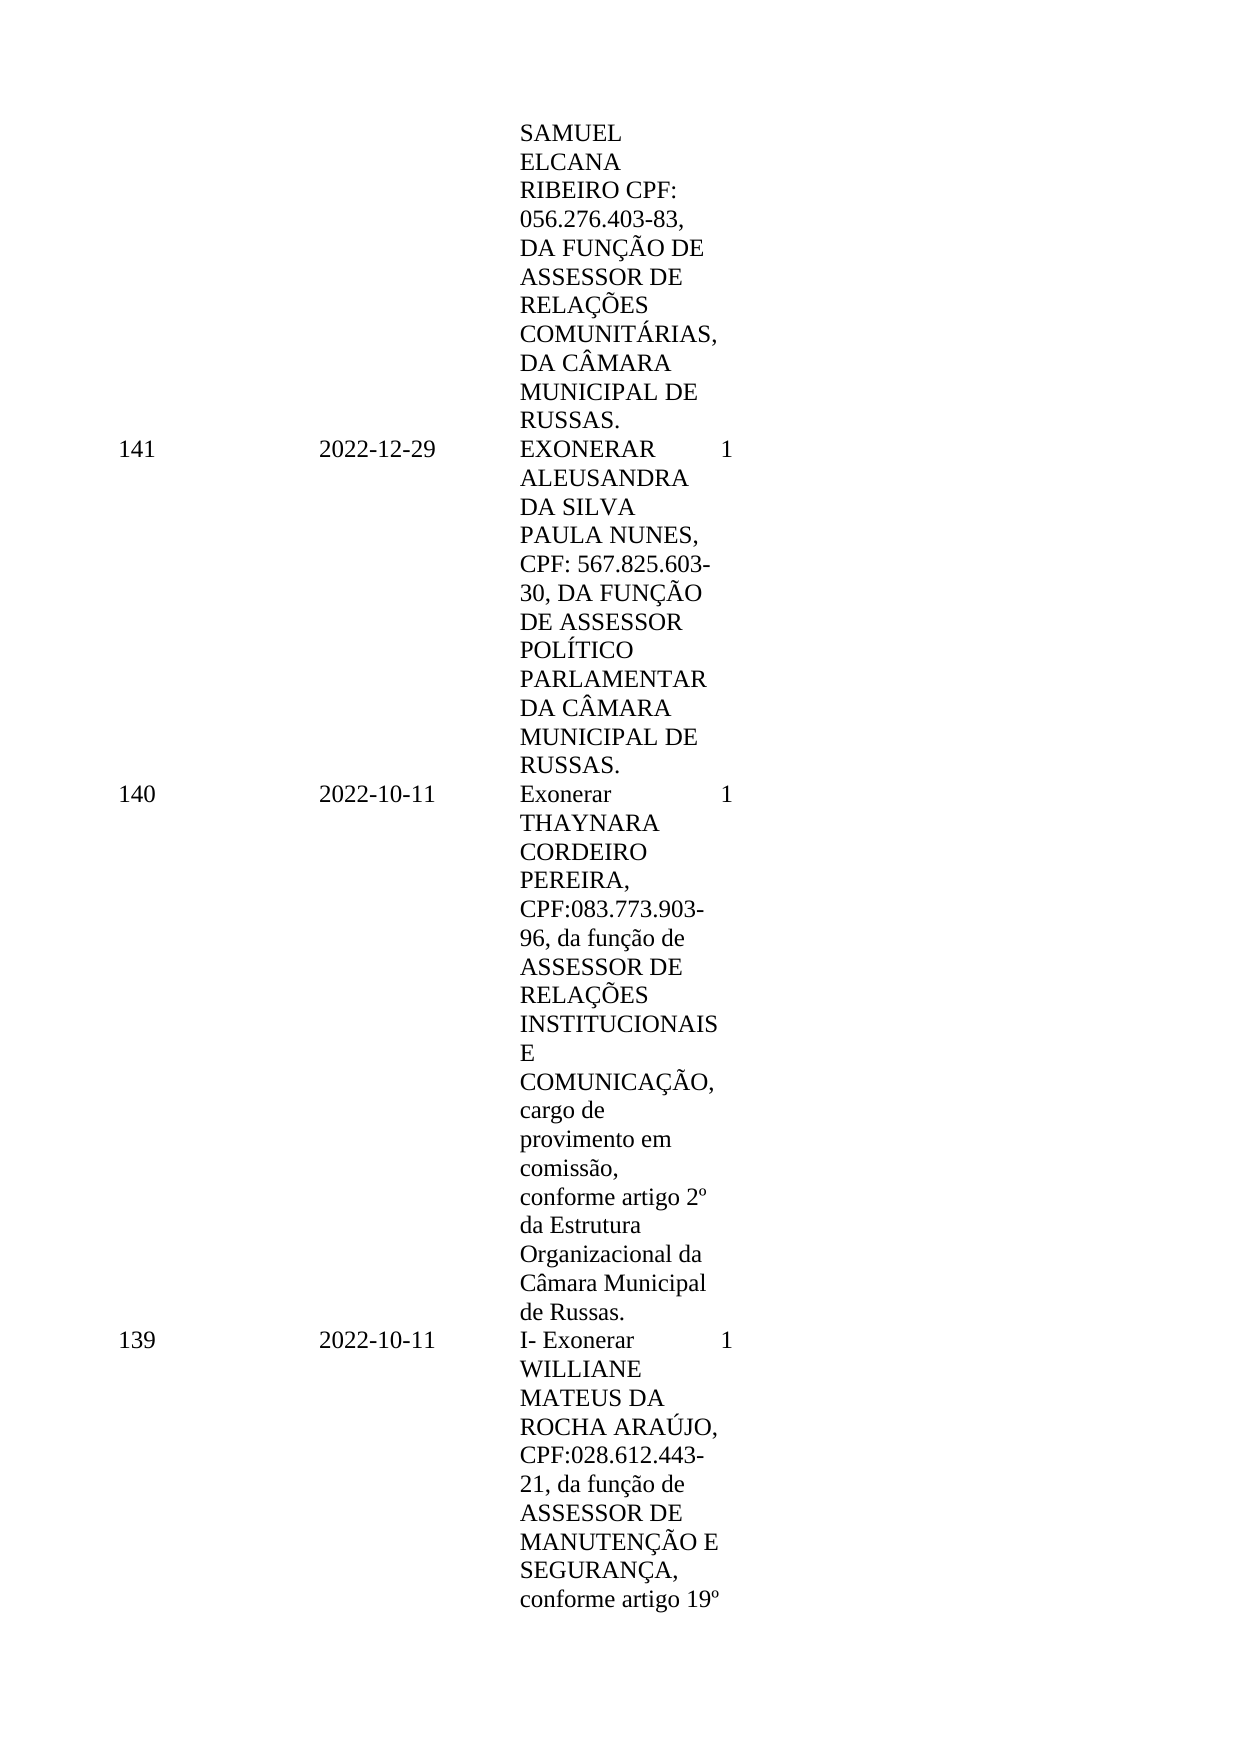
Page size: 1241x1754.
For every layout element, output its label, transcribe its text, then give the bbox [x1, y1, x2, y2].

table_cell Exonerar THAYNARA CORDEIRO PEREIRA, CPF:083.773.903-96, da função de ASSESSOR DE RELAÇÕES INSTITUCIONAIS E COMUNICAÇÃO, cargo de provimento em comissão, conforme artigo 2º da Estrutura Organizacional da Câmara Municipal de Russas. [520, 779, 720, 1326]
table_cell [118, 118, 319, 434]
table_cell 1 [720, 779, 921, 1326]
table_cell 1 [720, 1326, 921, 1613]
table_cell 1 [720, 434, 921, 779]
table_cell [921, 779, 1122, 1326]
table_cell 2022-12-29 [319, 434, 519, 779]
table_cell 139 [118, 1326, 319, 1613]
table_cell EXONERAR ALEUSANDRA DA SILVA PAULA NUNES, CPF: 567.825.603-30, DA FUNÇÃO DE ASSESSOR POLÍTICO PARLAMENTAR DA CÂMARA MUNICIPAL DE RUSSAS. [520, 434, 720, 779]
table_cell 2022-10-11 [319, 1326, 519, 1613]
table_cell 2022-10-11 [319, 779, 519, 1326]
table_cell 140 [118, 779, 319, 1326]
table_cell 141 [118, 434, 319, 779]
table_cell [319, 118, 519, 434]
table_cell [720, 118, 921, 434]
table_cell SAMUEL ELCANA RIBEIRO CPF: 056.276.403-83, DA FUNÇÃO DE ASSESSOR DE RELAÇÕES COMUNITÁRIAS, DA CÂMARA MUNICIPAL DE RUSSAS. [520, 118, 720, 434]
table_cell [921, 434, 1122, 779]
table_cell [921, 1326, 1122, 1613]
table_cell I- Exonerar WILLIANE MATEUS DA ROCHA ARAÚJO, CPF:028.612.443-21, da função de ASSESSOR DE MANUTENÇÃO E SEGURANÇA, conforme artigo 19º [520, 1326, 720, 1613]
table_cell [921, 118, 1122, 434]
